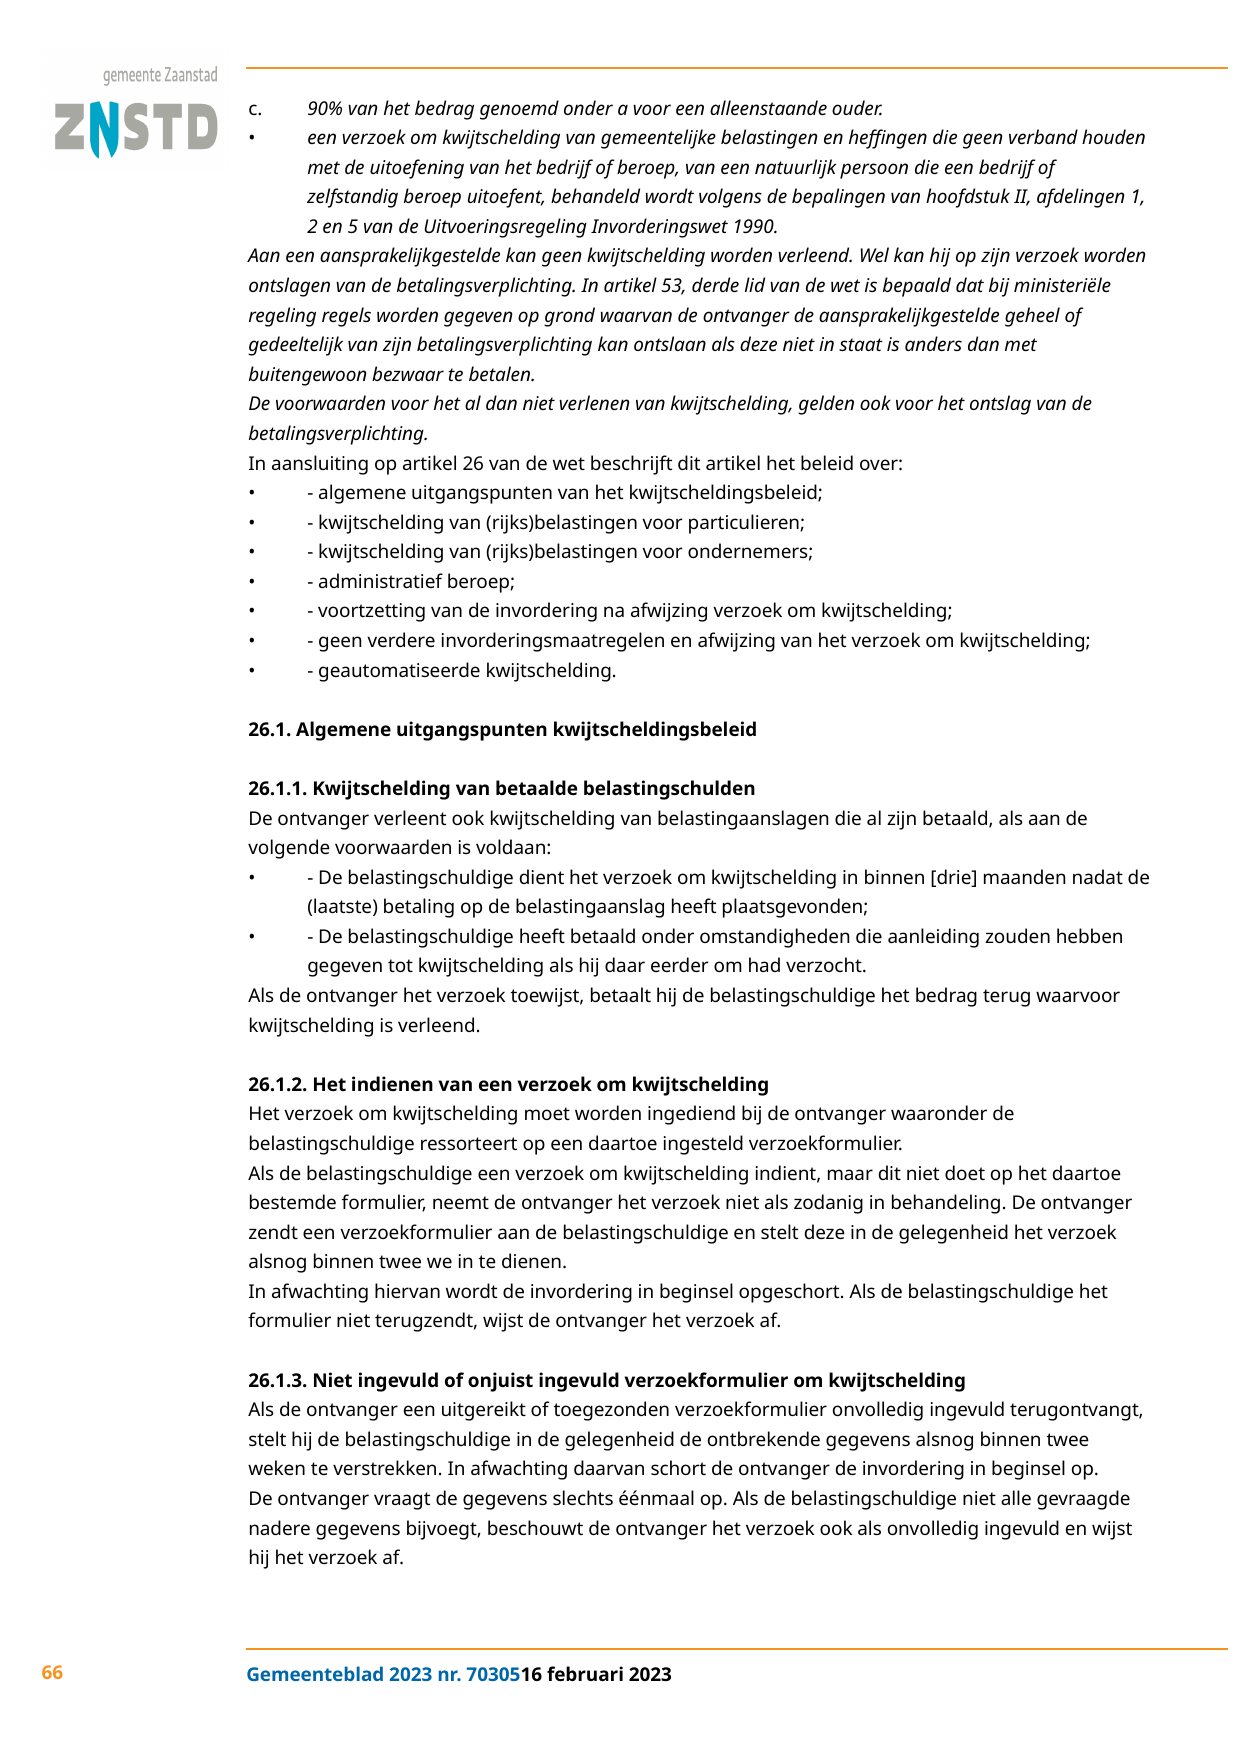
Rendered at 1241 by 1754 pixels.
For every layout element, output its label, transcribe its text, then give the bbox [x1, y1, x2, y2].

text De ontvanger verleent ook kwijtschelding van belastingaanslagen die al zijn betaald, als aan de volgende voorwaarden is voldaan: [248, 805, 1152, 860]
text 26.1. Algemene uitgangspunten kwijtscheldingsbeleid [248, 716, 1152, 742]
text 26.1.2. Het indienen van een verzoek om kwijtschelding [248, 1071, 1152, 1097]
list 90% van het bedrag genoemd onder a voor een alleenstaande ouder. [248, 95, 1152, 121]
picture [41, 47, 231, 172]
list - algemene uitgangspunten van het kwijtscheldingsbeleid; [248, 479, 1152, 505]
text Als de belastingschuldige een verzoek om kwijtschelding indient, maar dit niet doet op het daartoe bestemde formulier, neemt de ontvanger het verzoek niet als zodanig in behandeling. De ontvanger zendt een verzoekformulier aan de belastingschuldige en stelt deze in de gelegenheid het verzoek alsnog binnen twee we in te dienen. [248, 1160, 1152, 1274]
text Aan een aansprakelijkgestelde kan geen kwijtschelding worden verleend. Wel kan hij op zijn verzoek worden ontslagen van de betalingsverplichting. In artikel 53, derde lid van de wet is bepaald dat bij ministeriële regeling regels worden gegeven op grond waarvan de ontvanger de aansprakelijkgestelde geheel of gedeeltelijk van zijn betalingsverplichting kan ontslaan als deze niet in staat is anders dan met buitengewoon bezwaar te betalen. [248, 243, 1152, 387]
text De voorwaarden voor het al dan niet verlenen van kwijtschelding, gelden ook voor het ontslag van de betalingsverplichting. [248, 391, 1152, 446]
list - geautomatiseerde kwijtschelding. [248, 657, 1152, 683]
text 26.1.1. Kwijtschelding van betaalde belastingschulden [248, 775, 1152, 801]
text De ontvanger vraagt de gegevens slechts éénmaal op. Als de belastingschuldige niet alle gevraagde nadere gegevens bijvoegt, beschouwt de ontvanger het verzoek ook als onvolledig ingevuld en wijst hij het verzoek af. [248, 1485, 1152, 1570]
text Het verzoek om kwijtschelding moet worden ingediend bij de ontvanger waaronder de belastingschuldige ressorteert op een daartoe ingesteld verzoekformulier. [248, 1101, 1152, 1156]
list - kwijtschelding van (rijks)belastingen voor particulieren; [248, 509, 1152, 535]
list - administratief beroep; [248, 568, 1152, 594]
list - voortzetting van de invordering na afwijzing verzoek om kwijtschelding; [248, 598, 1152, 623]
text Als de ontvanger het verzoek toewijst, betaalt hij de belastingschuldige het bedrag terug waarvoor kwijtschelding is verleend. [248, 982, 1152, 1038]
list een verzoek om kwijtschelding van gemeentelijke belastingen en heffingen die geen verband houden met de uitoefening van het bedrijf of beroep, van een natuurlijk persoon die een bedrijf of zelfstandig beroep uitoefent, behandeld wordt volgens de bepalingen van hoofdstuk II, afdelingen 1, 2 en 5 van de Uitvoeringsregeling Invorderingswet 1990. [248, 124, 1152, 239]
text In aansluiting op artikel 26 van de wet beschrijft dit artikel het beleid over: [248, 450, 1152, 476]
list - geen verdere invorderingsmaatregelen en afwijzing van het verzoek om kwijtschelding; [248, 627, 1152, 653]
list - De belastingschuldige dient het verzoek om kwijtschelding in binnen [drie] maanden nadat de (laatste) betaling op de belastingaanslag heeft plaatsgevonden; [248, 864, 1152, 919]
text Als de ontvanger een uitgereikt of toegezonden verzoekformulier onvolledig ingevuld terugontvangt, stelt hij de belastingschuldige in de gelegenheid de ontbrekende gegevens alsnog binnen twee weken te verstrekken. In afwachting daarvan schort de ontvanger de invordering in beginsel op. [248, 1396, 1152, 1481]
text In afwachting hiervan wordt de invordering in beginsel opgeschort. Als de belastingschuldige het formulier niet terugzendt, wijst de ontvanger het verzoek af. [248, 1278, 1152, 1333]
text 26.1.3. Niet ingevuld of onjuist ingevuld verzoekformulier om kwijtschelding [248, 1367, 1152, 1393]
list - kwijtschelding van (rijks)belastingen voor ondernemers; [248, 538, 1152, 564]
list - De belastingschuldige heeft betaald onder omstandigheden die aanleiding zouden hebben gegeven tot kwijtschelding als hij daar eerder om had verzocht. [248, 923, 1152, 978]
